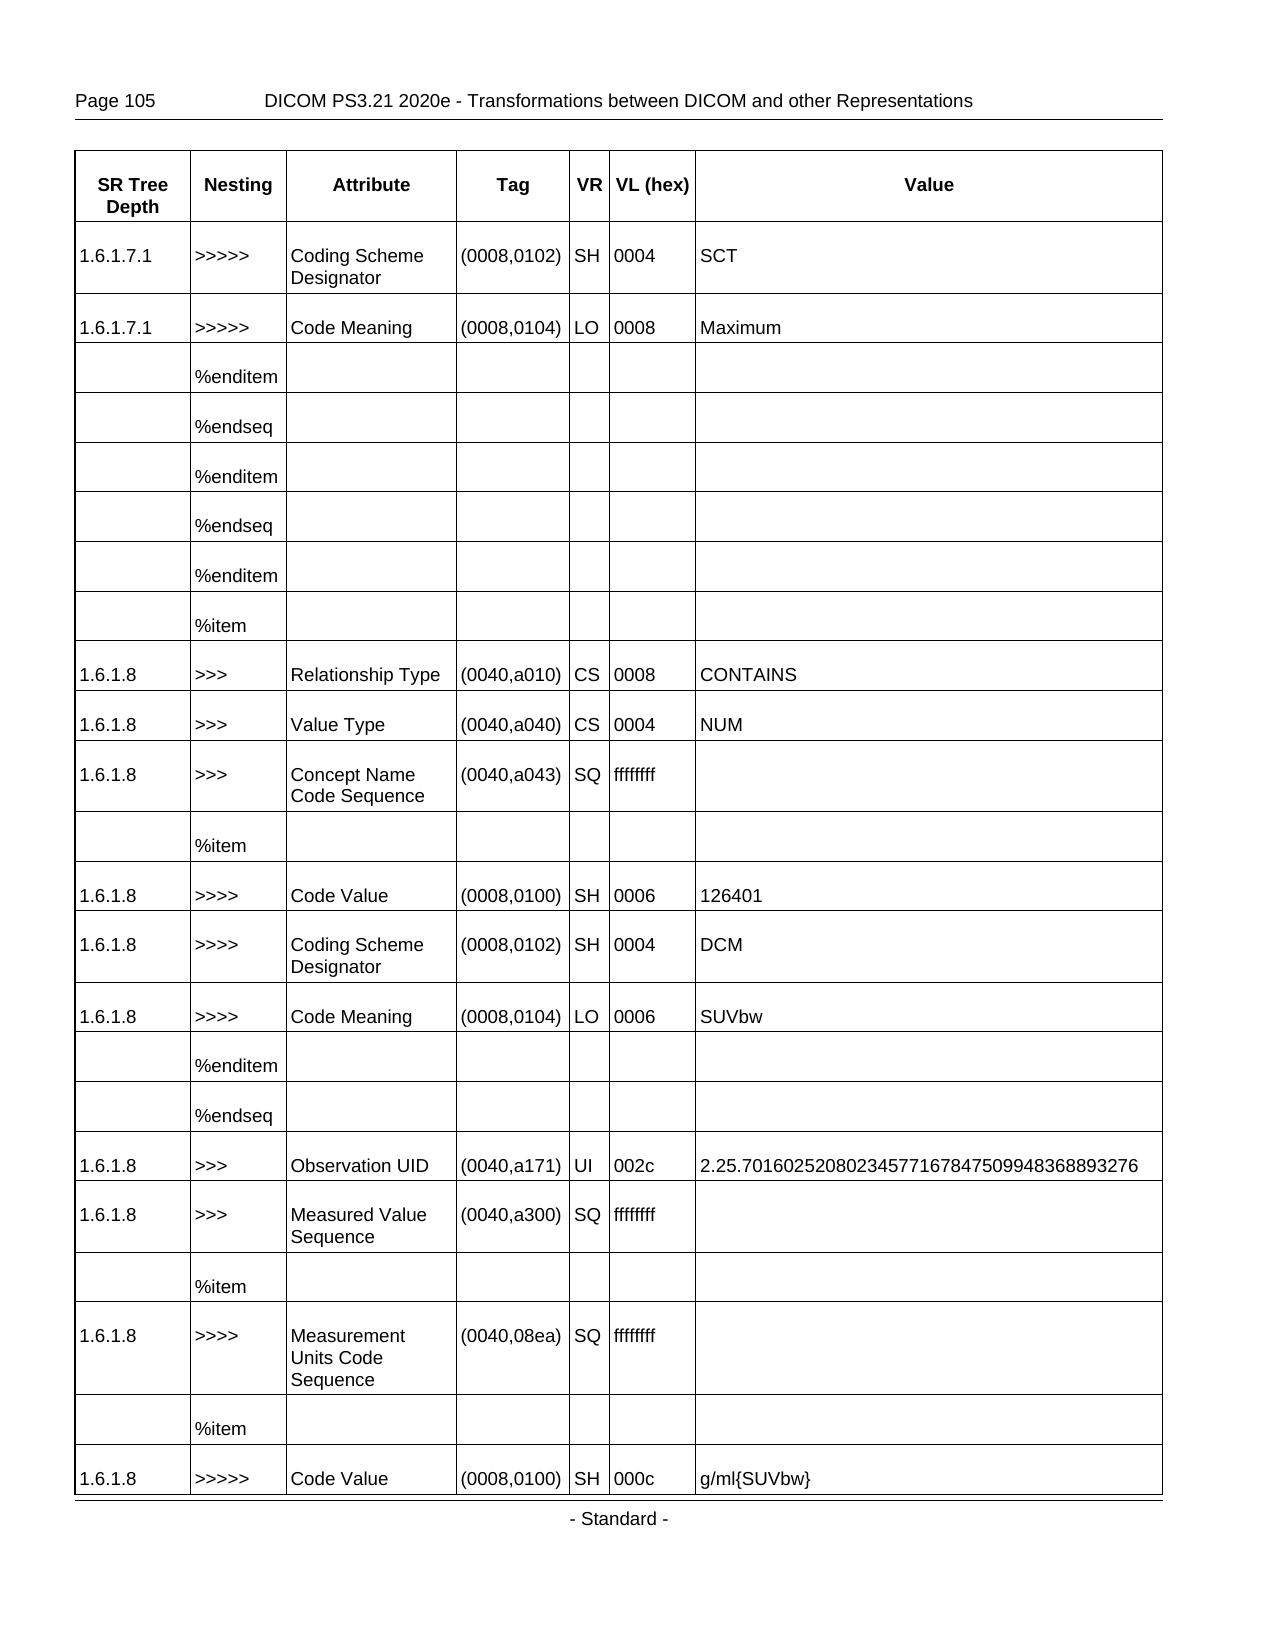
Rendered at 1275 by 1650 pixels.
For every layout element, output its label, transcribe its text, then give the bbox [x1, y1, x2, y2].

table_cell Maximum [696, 294, 1162, 342]
table_cell [696, 443, 1162, 491]
table_cell [76, 1253, 190, 1301]
table_cell %enditem [191, 542, 286, 591]
table_cell %enditem [191, 1032, 286, 1081]
table_cell >>>> [191, 1302, 286, 1394]
table_cell ffffffff [610, 1302, 695, 1394]
table_cell CONTAINS [696, 641, 1162, 690]
table_cell [457, 592, 569, 640]
table_cell [287, 812, 456, 861]
table_header Tag [457, 151, 569, 221]
table_cell SH [570, 1445, 609, 1493]
table_cell [696, 393, 1162, 442]
table_cell [696, 343, 1162, 392]
table_cell [76, 492, 190, 541]
table_cell >>> [191, 741, 286, 811]
table_cell 0004 [610, 911, 695, 982]
table_cell UI [570, 1132, 609, 1180]
table_cell 0006 [610, 983, 695, 1031]
table_cell >>>> [191, 862, 286, 910]
table_cell [287, 1253, 456, 1301]
table_cell %item [191, 812, 286, 861]
table_cell 1.6.1.8 [76, 862, 190, 910]
table_cell %item [191, 592, 286, 640]
table_cell SH [570, 862, 609, 910]
table_cell Coding Scheme Designator [287, 222, 456, 292]
table_cell [570, 492, 609, 541]
table_cell [457, 1253, 569, 1301]
table_cell (0040,a040) [457, 691, 569, 740]
table_cell 1.6.1.7.1 [76, 294, 190, 342]
table_cell [610, 393, 695, 442]
table_cell [570, 542, 609, 591]
table_cell [76, 1032, 190, 1081]
table_cell 1.6.1.8 [76, 1302, 190, 1394]
table_cell Code Value [287, 1445, 456, 1493]
table_cell [287, 492, 456, 541]
table_cell Coding Scheme Designator [287, 911, 456, 982]
table_cell >>>> [191, 911, 286, 982]
table_cell SQ [570, 1302, 609, 1394]
table_cell [76, 393, 190, 442]
table_cell (0040,a010) [457, 641, 569, 690]
table_cell (0008,0102) [457, 911, 569, 982]
table_cell 0008 [610, 641, 695, 690]
table_cell Code Value [287, 862, 456, 910]
table_cell 1.6.1.8 [76, 1181, 190, 1252]
table_cell LO [570, 983, 609, 1031]
table_cell Measurement Units Code Sequence [287, 1302, 456, 1394]
table_cell [696, 1395, 1162, 1444]
table_cell [696, 1032, 1162, 1081]
table_cell [76, 443, 190, 491]
table_cell >>>>> [191, 222, 286, 292]
table_cell [76, 343, 190, 392]
table_cell [610, 1082, 695, 1131]
table_cell [570, 812, 609, 861]
table_cell [287, 443, 456, 491]
table_cell >>> [191, 641, 286, 690]
table_cell [696, 1253, 1162, 1301]
table_cell [610, 592, 695, 640]
table_cell 1.6.1.8 [76, 641, 190, 690]
table_cell [610, 1032, 695, 1081]
table_cell [76, 1395, 190, 1444]
table_header VR [570, 151, 609, 221]
table_cell >>>> [191, 983, 286, 1031]
table_cell [610, 343, 695, 392]
table_cell >>>>> [191, 1445, 286, 1493]
table_cell [287, 592, 456, 640]
table_cell 1.6.1.8 [76, 691, 190, 740]
table_cell (0008,0104) [457, 983, 569, 1031]
table_cell [457, 542, 569, 591]
table_cell Code Meaning [287, 983, 456, 1031]
table_cell %item [191, 1395, 286, 1444]
table_cell [696, 1082, 1162, 1131]
table_cell [287, 393, 456, 442]
table_cell [287, 1032, 456, 1081]
table_cell %enditem [191, 343, 286, 392]
table_cell (0008,0102) [457, 222, 569, 292]
table_cell [570, 1032, 609, 1081]
table_cell [457, 812, 569, 861]
table_cell (0040,a171) [457, 1132, 569, 1180]
table_header Attribute [287, 151, 456, 221]
table_header SR Tree Depth [76, 151, 190, 221]
table_cell ffffffff [610, 741, 695, 811]
table_cell Concept Name Code Sequence [287, 741, 456, 811]
table_cell SQ [570, 741, 609, 811]
table_cell %endseq [191, 1082, 286, 1131]
table_cell >>>>> [191, 294, 286, 342]
table_cell [457, 1395, 569, 1444]
table_cell SUVbw [696, 983, 1162, 1031]
table_cell [457, 443, 569, 491]
table_cell [570, 443, 609, 491]
table_cell SQ [570, 1181, 609, 1252]
table_cell [696, 592, 1162, 640]
table_cell 126401 [696, 862, 1162, 910]
table_cell [76, 542, 190, 591]
table_cell %item [191, 1253, 286, 1301]
table_cell [570, 1082, 609, 1131]
table_cell Observation UID [287, 1132, 456, 1180]
table_header Nesting [191, 151, 286, 221]
table_cell [457, 343, 569, 392]
table_cell SH [570, 222, 609, 292]
table_cell (0040,a300) [457, 1181, 569, 1252]
table_cell [696, 812, 1162, 861]
table_cell 0004 [610, 222, 695, 292]
table_header Value [696, 151, 1162, 221]
table_cell 0004 [610, 691, 695, 740]
table_cell 1.6.1.8 [76, 911, 190, 982]
table_cell [570, 393, 609, 442]
table_cell CS [570, 641, 609, 690]
table_cell 000c [610, 1445, 695, 1493]
table_cell SCT [696, 222, 1162, 292]
table_cell [457, 1082, 569, 1131]
table_cell >>> [191, 691, 286, 740]
table_cell [287, 343, 456, 392]
table_cell ffffffff [610, 1181, 695, 1252]
table_cell [287, 1082, 456, 1131]
table_cell [610, 492, 695, 541]
table_cell [76, 1082, 190, 1131]
table_cell Value Type [287, 691, 456, 740]
table_cell %enditem [191, 443, 286, 491]
table_cell [457, 492, 569, 541]
table_cell [696, 1181, 1162, 1252]
table_cell Code Meaning [287, 294, 456, 342]
table_cell DCM [696, 911, 1162, 982]
table_cell [610, 542, 695, 591]
table_cell (0008,0104) [457, 294, 569, 342]
table_cell 2.25.70160252080234577167847509948368893276 [696, 1132, 1162, 1180]
table_cell 0008 [610, 294, 695, 342]
table_cell 1.6.1.8 [76, 741, 190, 811]
table_cell 1.6.1.7.1 [76, 222, 190, 292]
table_cell 002c [610, 1132, 695, 1180]
table_cell NUM [696, 691, 1162, 740]
table_cell [696, 1302, 1162, 1394]
table_cell (0008,0100) [457, 862, 569, 910]
table_header VL (hex) [610, 151, 695, 221]
table_cell [610, 1253, 695, 1301]
table_cell Measured Value Sequence [287, 1181, 456, 1252]
table_cell >>> [191, 1132, 286, 1180]
table_cell Relationship Type [287, 641, 456, 690]
table_cell [570, 343, 609, 392]
table_cell (0008,0100) [457, 1445, 569, 1493]
table_cell (0040,08ea) [457, 1302, 569, 1394]
table_cell [610, 443, 695, 491]
table_cell g/ml{SUVbw} [696, 1445, 1162, 1493]
table_cell LO [570, 294, 609, 342]
table_cell [76, 592, 190, 640]
table_cell 1.6.1.8 [76, 1132, 190, 1180]
table_cell [570, 592, 609, 640]
table_cell [287, 542, 456, 591]
table_cell [610, 812, 695, 861]
table_cell [696, 492, 1162, 541]
table_cell [696, 542, 1162, 591]
table_cell [457, 1032, 569, 1081]
table_cell SH [570, 911, 609, 982]
table_cell [610, 1395, 695, 1444]
table_cell [570, 1395, 609, 1444]
table_cell %endseq [191, 393, 286, 442]
table_cell >>> [191, 1181, 286, 1252]
table_cell 0006 [610, 862, 695, 910]
table_cell [76, 812, 190, 861]
table_cell [287, 1395, 456, 1444]
table_cell (0040,a043) [457, 741, 569, 811]
table_cell CS [570, 691, 609, 740]
table_cell [570, 1253, 609, 1301]
table_cell [696, 741, 1162, 811]
table_cell %endseq [191, 492, 286, 541]
table_cell 1.6.1.8 [76, 1445, 190, 1493]
table_cell 1.6.1.8 [76, 983, 190, 1031]
table_cell [457, 393, 569, 442]
